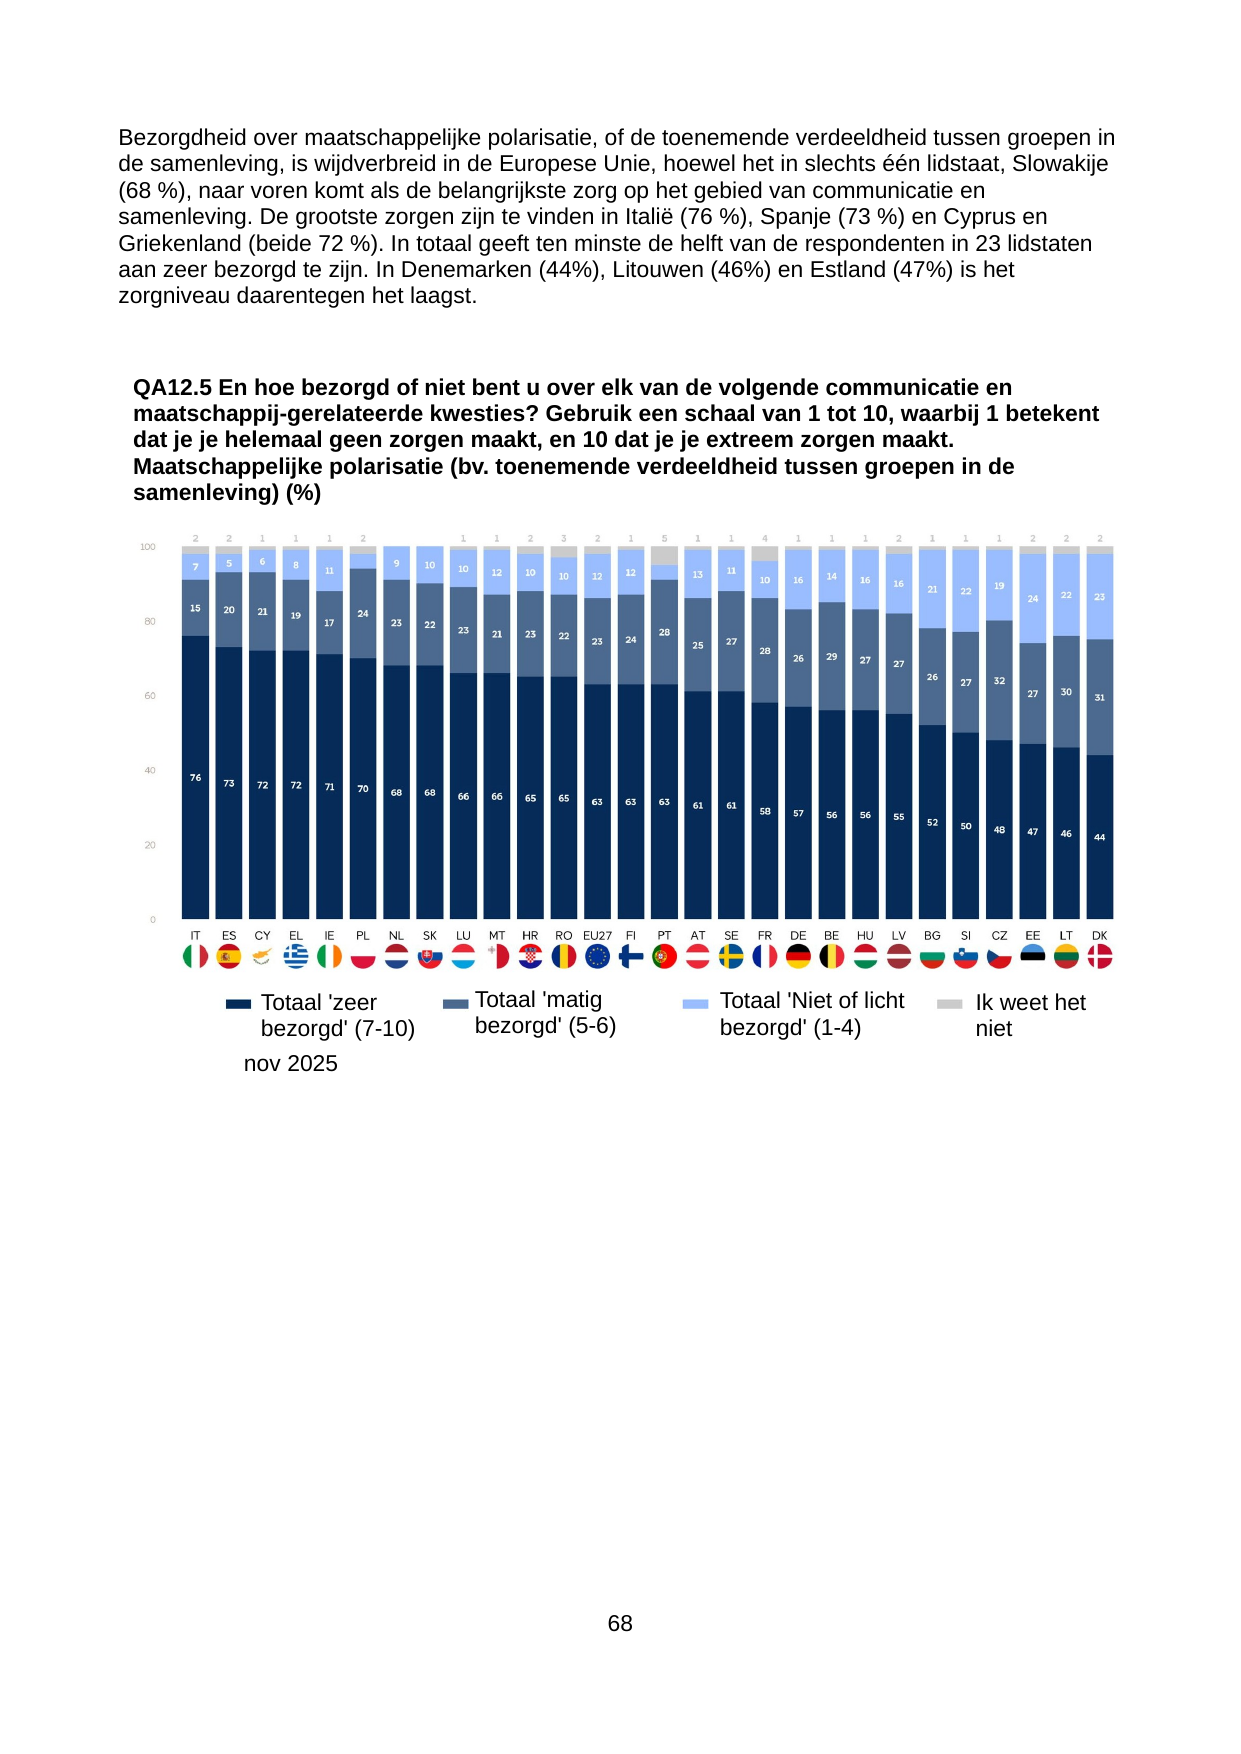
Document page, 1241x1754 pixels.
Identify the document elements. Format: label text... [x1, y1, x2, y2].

picture [592, 996, 598, 1006]
text Bezorgdheid over maatschappelijke polarisatie, of de toenemende verdeeldheid tussen groepen in de samenleving, is wijdverbreid in de Europese Unie, hoewel het in slechts één lidstaat, Slowakije (68 %), naar voren komt als de belangrijkste zorg op het gebied van communicatie en samenleving. De grootste zorgen zijn te vinden in Italië (76 %), Spanje (73 %) en Cyprus en Griekenland (beide 72 %). In totaal geeft ten minste de helft van de respondenten in 23 lidstaten aan zeer bezorgd te zijn. In Denemarken (44%), Litouwen (46%) en Estland (47%) is het zorgniveau daarentegen het laagst. [118, 124, 1122, 308]
picture [137, 529, 1120, 973]
picture [218, 990, 967, 1012]
